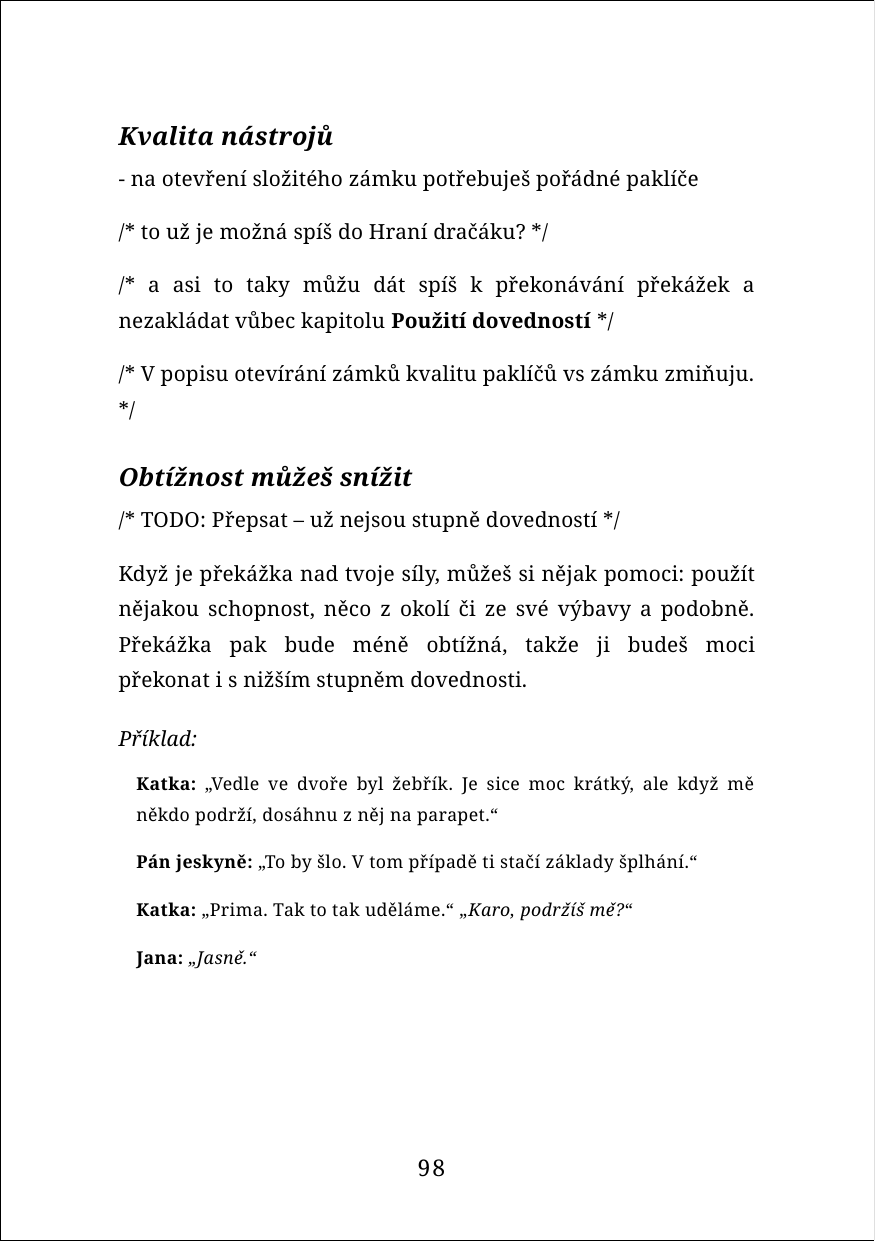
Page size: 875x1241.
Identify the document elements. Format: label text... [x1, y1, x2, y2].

text Jana: „Jasně.“ [136, 946, 756, 970]
text /* V popisu otevírání zámků kvalitu paklíčů vs zámku zmiňuju. */ [118, 359, 756, 423]
text Pán jeskyně: „To by šlo. V tom případě ti stačí základy šplhání.“ [136, 850, 756, 874]
text - na otevření složitého zámku potřebuješ pořádné paklíče [118, 164, 756, 192]
text /* TODO: Přepsat – už nejsou stupně dovedností */ [118, 506, 756, 534]
text Katka: „Prima. Tak to tak uděláme.“ „Karo, podržíš mě?“ [136, 898, 756, 922]
text Katka: „Vedle ve dvoře byl žebřík. Je sice moc krátký, ale když mě někdo podrží, dosáhnu z něj na parapet.“ [136, 772, 756, 826]
subtitle Kvalita nástrojů [118, 118, 756, 152]
text /* a asi to taky můžu dát spíš k překonávání překážek a nezakládat vůbec kapitolu Použití dovedností */ [118, 271, 756, 334]
text Příklad: [118, 724, 756, 753]
text Když je překážka nad tvoje síly, můžeš si nějak pomoci: použít nějakou schopnost, něco z okolí či ze své výbavy a podobně. Překážka pak bude méně obtížná, takže ji budeš moci překonat i s nižším stupněm dovednosti. [118, 559, 756, 694]
text /* to už je možná spíš do Hraní dračáku? */ [118, 217, 756, 246]
subtitle Obtížnost můžeš snížit [118, 460, 756, 494]
